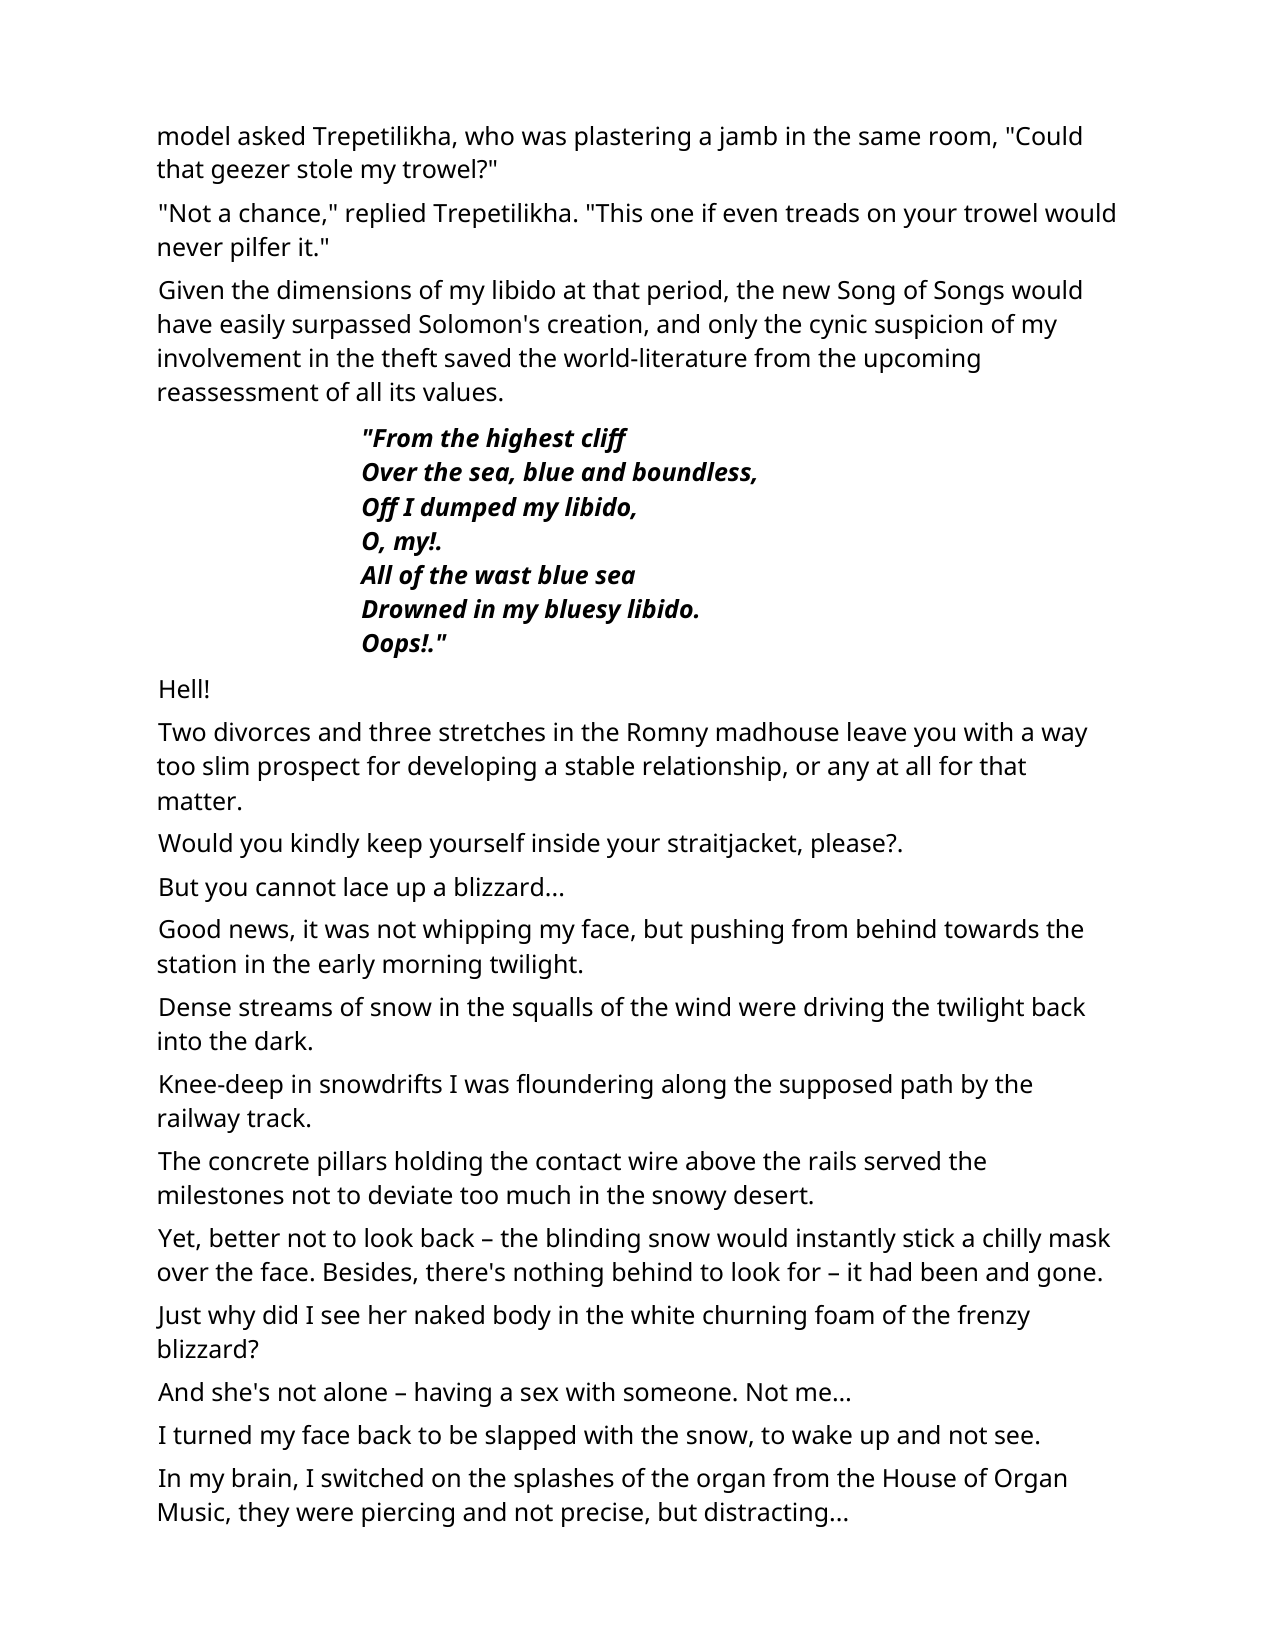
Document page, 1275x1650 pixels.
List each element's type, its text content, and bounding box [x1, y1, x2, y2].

text And she's not alone – having a sex with someone. Not me… [156, 1375, 1118, 1409]
text "From the highest cliff [286, 421, 1118, 455]
text Yet, better not to look back – the blinding snow would instantly stick a chilly mask over the face. Besides, there's nothing behind to look for – it had been and gone. [156, 1221, 1118, 1289]
text Knee-deep in snowdrifts I was floundering along the supposed path by the railway track. [156, 1066, 1118, 1134]
text Just why did I see her naked body in the white churning foam of the frenzy blizzard? [156, 1298, 1118, 1366]
text The concrete pillars holding the contact wire above the rails served the milestones not to deviate too much in the snowy desert. [156, 1143, 1118, 1212]
text Good news, it was not whipping my face, but pushing from behind towards the station in the early morning twilight. [156, 912, 1118, 980]
text Dense streams of snow in the squalls of the wind were driving the twilight back into the dark. [156, 989, 1118, 1057]
text Over the sea, blue and boundless, [286, 455, 1118, 489]
text model asked Trepetilikha, who was plastering a jamb in the same room, "Could that geezer stole my trowel?" [156, 118, 1118, 186]
text Given the dimensions of my libido at that period, the new Song of Songs would have easily surpassed Solomon's creation, and only the cynic suspicion of my involvement in the theft saved the world-literature from the upcoming reassessment of all its values. [156, 272, 1118, 408]
text Drowned in my bluesy libido. [286, 591, 1118, 625]
text Oops!." [286, 625, 1118, 659]
text I turned my face back to be slapped with the snow, to wake up and not see. [156, 1418, 1118, 1452]
text O, my!. [286, 523, 1118, 557]
text But you cannot lace up a blizzard... [156, 869, 1118, 903]
text Two divorces and three stretches in the Romny madhouse leave you with a way too slim prospect for developing a stable relationship, or any at all for that matter. [156, 715, 1118, 817]
text Would you kindly keep yourself inside your straitjacket, please?. [156, 826, 1118, 860]
text Hell! [156, 672, 1118, 706]
text In my brain, I switched on the splashes of the organ from the House of Organ Music, they were piercing and not precise, but distracting... [156, 1461, 1118, 1529]
text All of the wast blue sea [286, 557, 1118, 591]
text "Not a chance," replied Trepetilikha. "This one if even treads on your trowel would never pilfer it." [156, 195, 1118, 263]
text Off I dumped my libido, [286, 489, 1118, 523]
